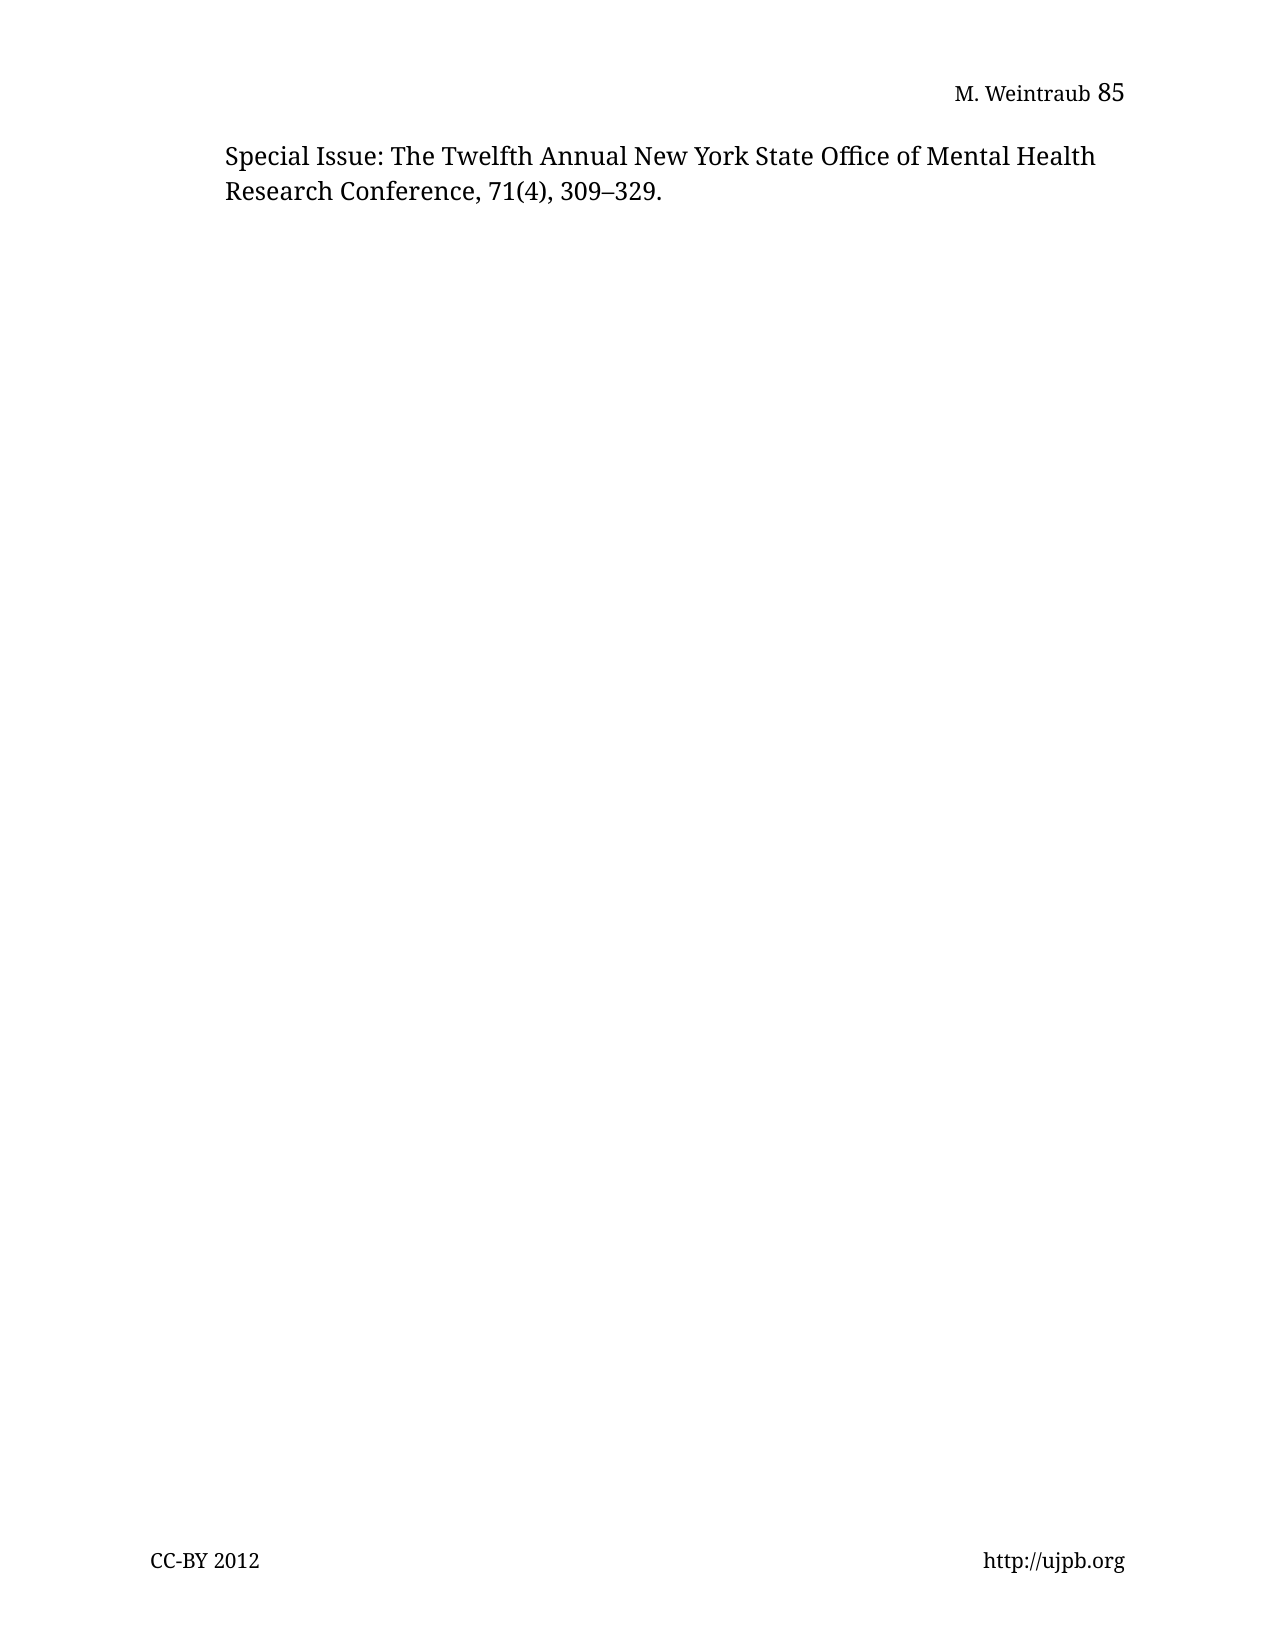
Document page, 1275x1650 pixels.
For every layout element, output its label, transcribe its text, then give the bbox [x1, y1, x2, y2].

text Special Issue: The Twelfth Annual New York State Office of Mental Health Research Conference, 71(4), 309–329. [150, 139, 1125, 207]
